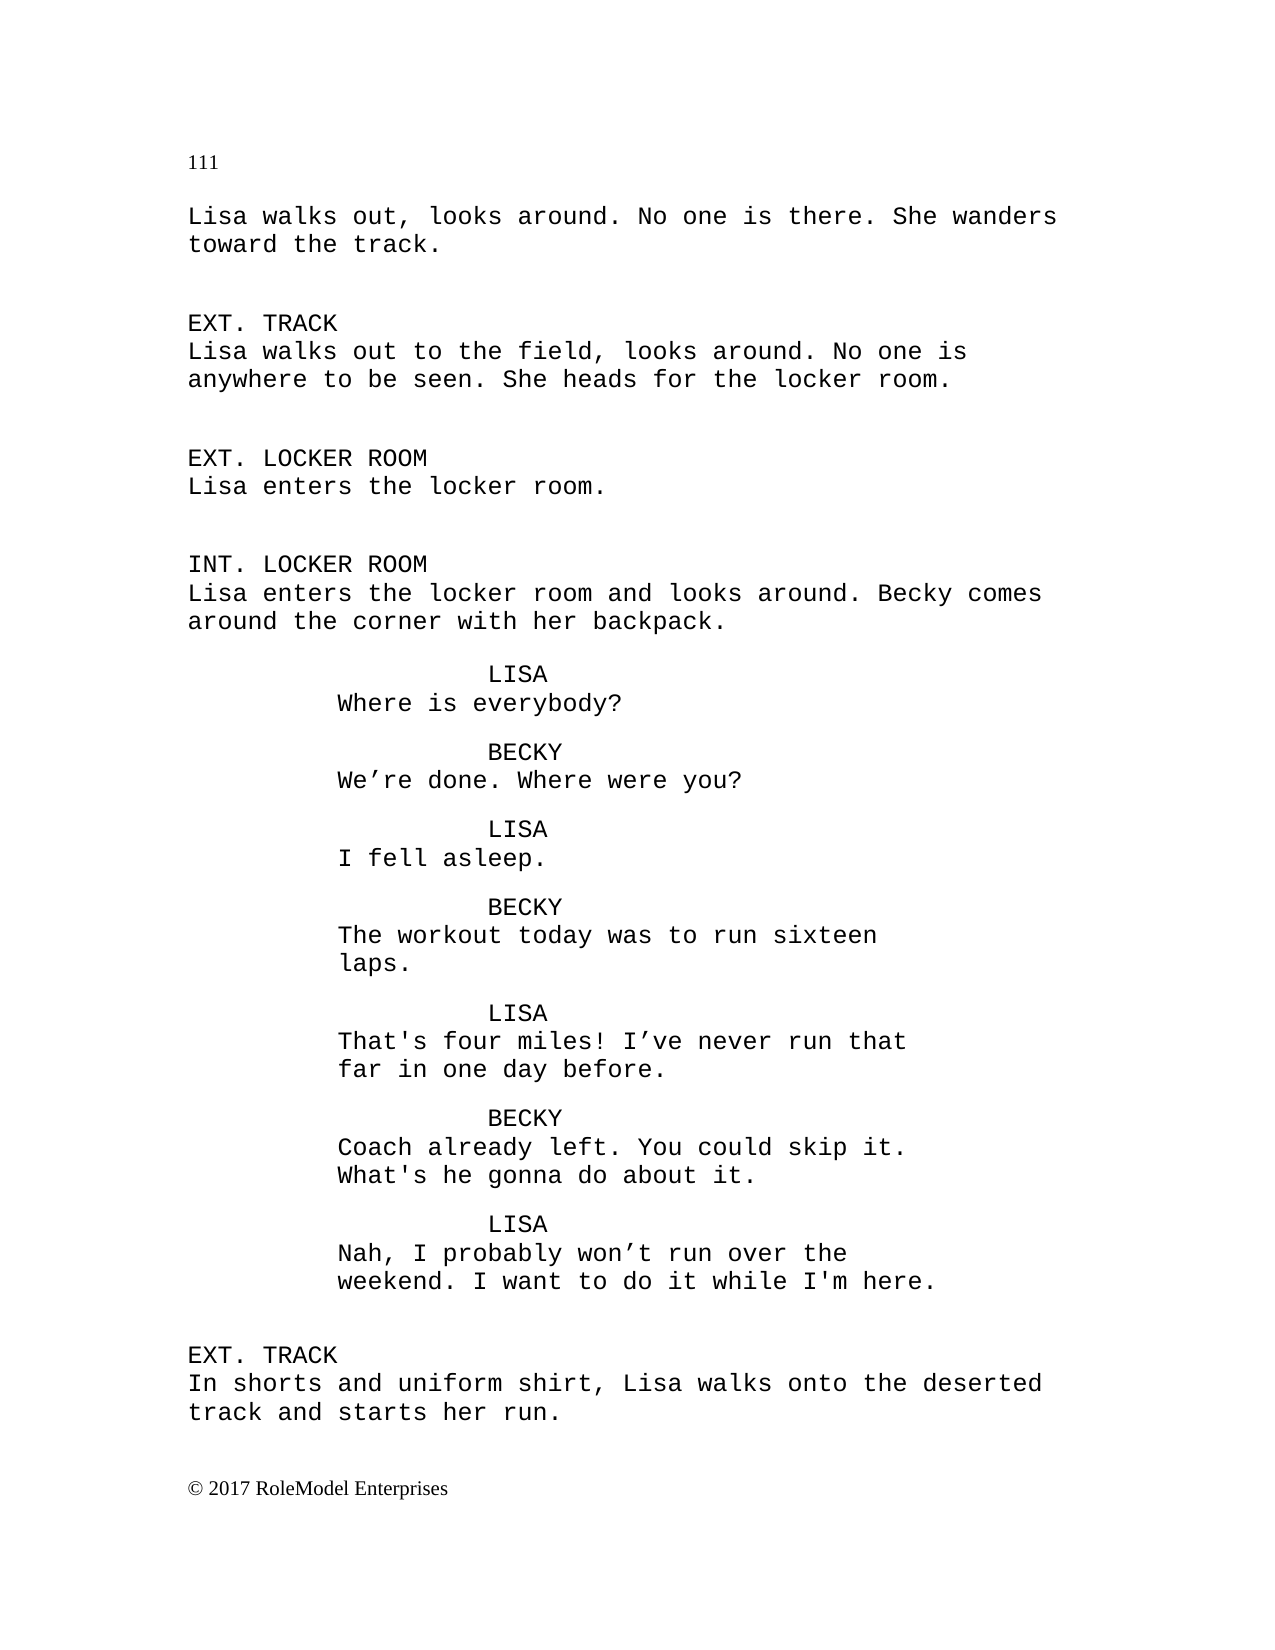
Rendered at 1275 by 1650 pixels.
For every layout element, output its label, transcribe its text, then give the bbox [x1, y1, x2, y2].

text LISA [187, 1212, 1087, 1240]
subtitle EXT. TRACK [187, 310, 1087, 338]
text We’re done. Where were you? [337, 768, 937, 796]
text Nah, I probably won’t run over the weekend. I want to do it while I'm here. [337, 1240, 937, 1297]
text I fell asleep. [337, 845, 937, 873]
text BECKY [187, 1106, 1087, 1134]
text BECKY [187, 894, 1087, 923]
text BECKY [187, 739, 1087, 768]
subtitle EXT. LOCKER ROOM [187, 445, 1087, 473]
text That's four miles! I’ve never run that far in one day before. [337, 1028, 937, 1085]
text Lisa enters the locker room and looks around. Becky comes around the corner with her backpack. [187, 580, 1087, 637]
text Coach already left. You could skip it. What's he gonna do about it. [337, 1134, 937, 1191]
subtitle EXT. TRACK [187, 1343, 1087, 1371]
text LISA [187, 662, 1087, 690]
subtitle INT. LOCKER ROOM [187, 552, 1087, 580]
text Lisa walks out to the field, looks around. No one is anywhere to be seen. She heads for the locker room. [187, 338, 1087, 395]
text LISA [187, 817, 1087, 845]
text In shorts and uniform shirt, Lisa walks onto the deserted track and starts her run. [187, 1371, 1087, 1428]
text LISA [187, 1000, 1087, 1028]
text Where is everybody? [337, 690, 937, 718]
text Lisa walks out, looks around. No one is there. She wanders toward the track. [187, 203, 1087, 260]
text Lisa enters the locker room. [187, 473, 1087, 502]
text The workout today was to run sixteen laps. [337, 923, 937, 979]
